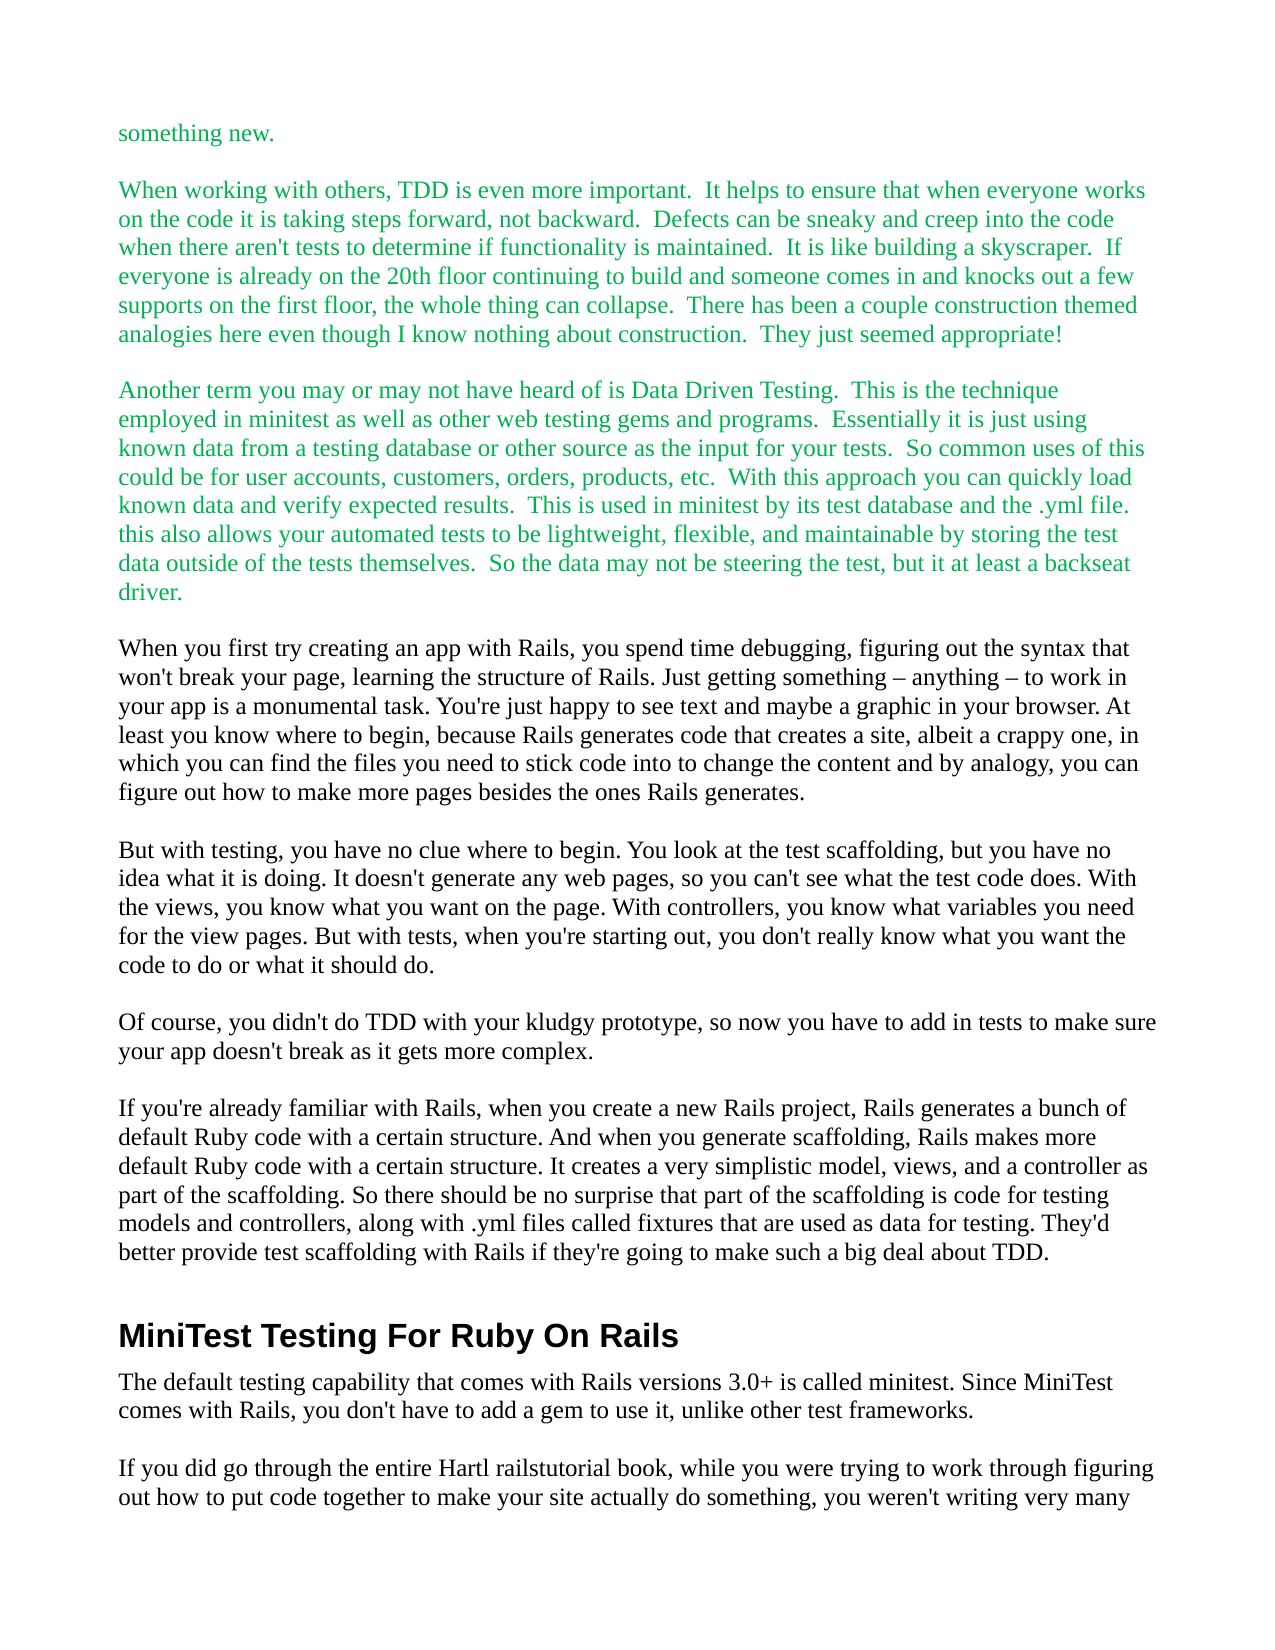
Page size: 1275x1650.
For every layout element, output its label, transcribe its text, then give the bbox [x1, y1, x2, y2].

text The default testing capability that comes with Rails versions 3.0+ is called minitest. Since MiniTest comes with Rails, you don't have to add a gem to use it, unlike other test frameworks. [118, 1367, 1157, 1424]
text When working with others, TDD is even more important. It helps to ensure that when everyone works on the code it is taking steps forward, not backward. Defects can be sneaky and creep into the code when there aren't tests to determine if functionality is maintained. It is like building a skyscraper. If everyone is already on the 20th floor continuing to build and someone comes in and knocks out a few supports on the first floor, the whole thing can collapse. There has been a couple construction themed analogies here even though I know nothing about construction. They just seemed appropriate! [118, 175, 1157, 347]
text If you did go through the entire Hartl railstutorial book, while you were trying to work through figuring out how to put code together to make your site actually do something, you weren't writing very many [118, 1453, 1157, 1510]
text If you're already familiar with Rails, when you create a new Rails project, Rails generates a bunch of default Ruby code with a certain structure. And when you generate scaffolding, Rails makes more default Ruby code with a certain structure. It creates a very simplistic model, views, and a controller as part of the scaffolding. So there should be no surprise that part of the scaffolding is code for testing models and controllers, along with .yml files called fixtures that are used as data for testing. They'd better provide test scaffolding with Rails if they're going to make such a big deal about TDD. [118, 1093, 1157, 1266]
subtitle MiniTest Testing For Ruby On Rails [118, 1316, 1157, 1354]
text Of course, you didn't do TDD with your kludgy prototype, so now you have to add in tests to make sure your app doesn't break as it gets more complex. [118, 1007, 1157, 1065]
text When you first try creating an app with Rails, you spend time debugging, figuring out the syntax that won't break your page, learning the structure of Rails. Just getting something – anything – to work in your app is a monumental task. You're just happy to see text and maybe a graphic in your browser. At least you know where to begin, because Rails generates code that creates a site, albeit a crappy one, in which you can find the files you need to stick code into to change the content and by analogy, you can figure out how to make more pages besides the ones Rails generates. [118, 633, 1157, 806]
text something new. [118, 118, 1157, 147]
text Another term you may or may not have heard of is Data Driven Testing. This is the technique employed in minitest as well as other web testing gems and programs. Essentially it is just using known data from a testing database or other source as the input for your tests. So common uses of this could be for user accounts, customers, orders, products, etc. With this approach you can quickly load known data and verify expected results. This is used in minitest by its test database and the .yml file. this also allows your automated tests to be lightweight, flexible, and maintainable by storing the test data outside of the tests themselves. So the data may not be steering the test, but it at least a backseat driver. [118, 375, 1157, 605]
text But with testing, you have no clue where to begin. You look at the test scaffolding, but you have no idea what it is doing. It doesn't generate any web pages, so you can't see what the test code does. With the views, you know what you want on the page. With controllers, you know what variables you need for the view pages. But with tests, when you're starting out, you don't really know what you want the code to do or what it should do. [118, 835, 1157, 978]
